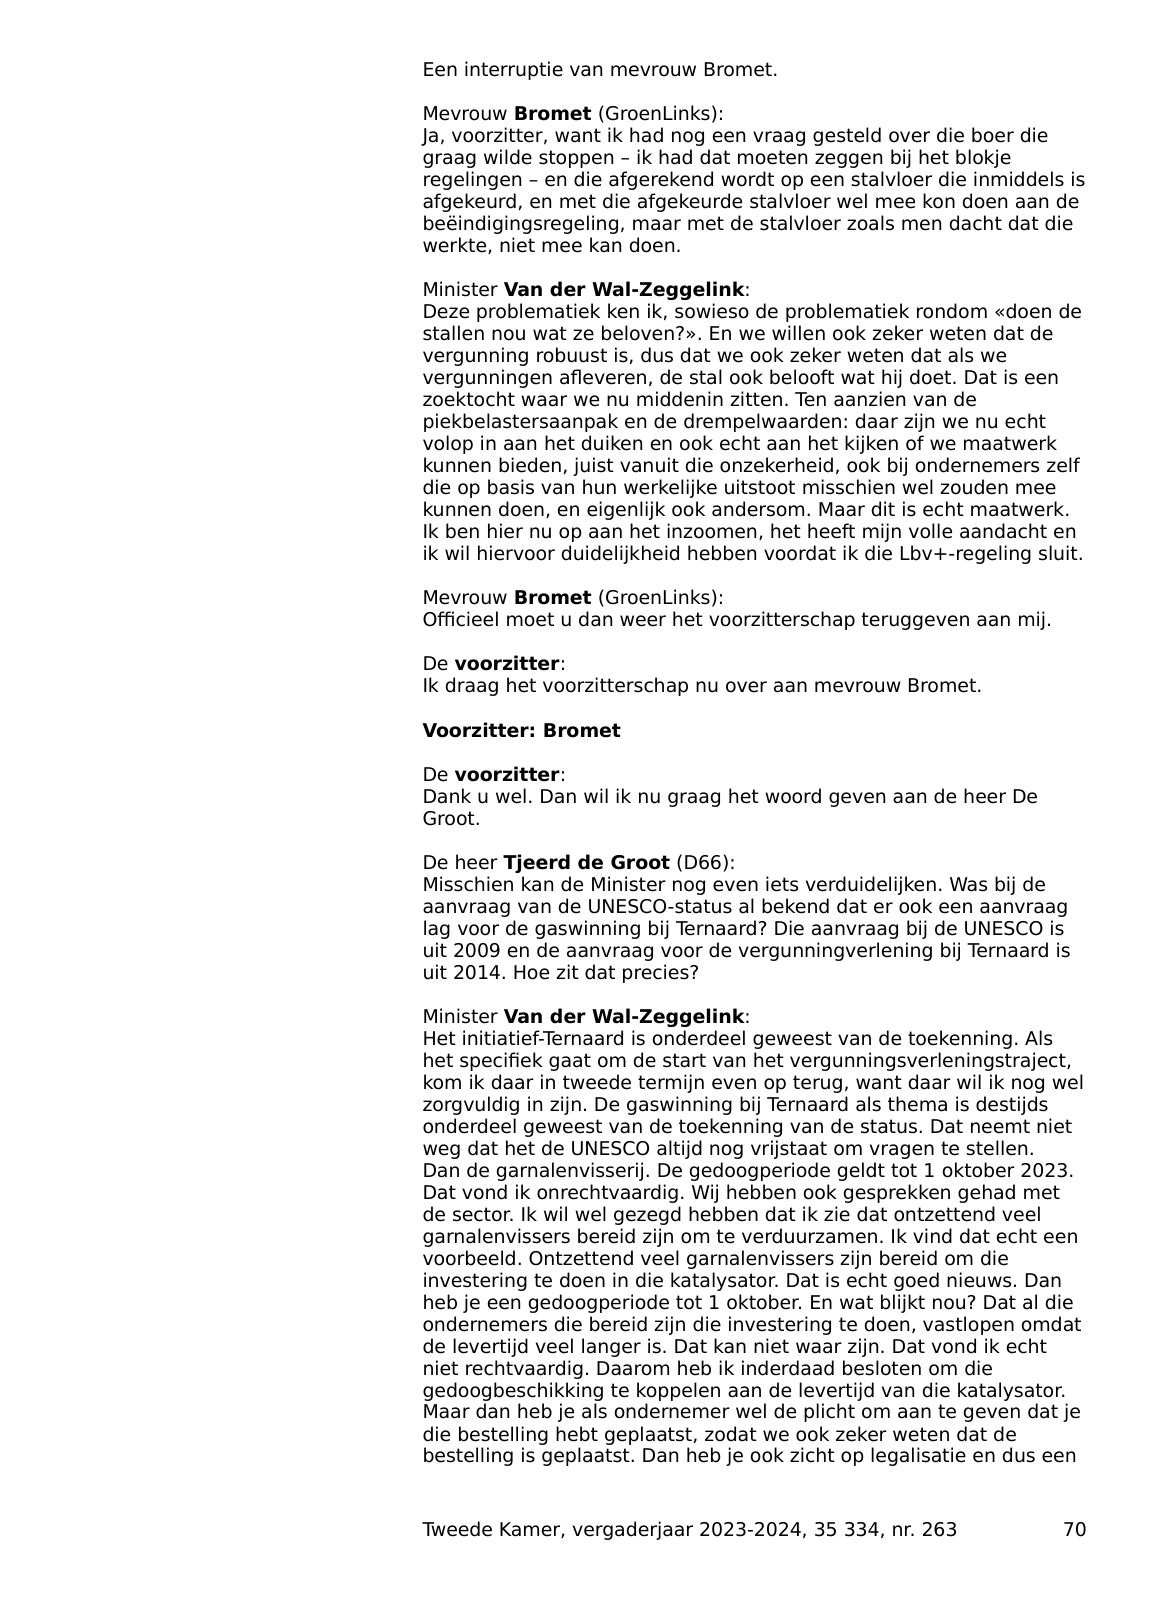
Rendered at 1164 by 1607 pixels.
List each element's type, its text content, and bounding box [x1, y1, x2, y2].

text Mevrouw Bromet (GroenLinks): [422, 103, 1087, 125]
text Dank u wel. Dan wil ik nu graag het woord geven aan de heer De Groot. [422, 786, 1087, 829]
text Officieel moet u dan weer het voorzitterschap teruggeven aan mij. [422, 609, 1087, 631]
text De voorzitter: [422, 764, 1087, 786]
text Ja, voorzitter, want ik had nog een vraag gesteld over die boer die graag wilde stoppen – ik had dat moeten zeggen bij het blokje regelingen – en die afgerekend wordt op een stalvloer die inmiddels is afgekeurd, en met die afgekeurde stalvloer wel mee kon doen aan de beëindigingsregeling, maar met de stalvloer zoals men dacht dat die werkte, niet mee kan doen. [422, 125, 1087, 257]
text Dan de garnalenvisserij. De gedoogperiode geldt tot 1 oktober 2023. Dat vond ik onrechtvaardig. Wij hebben ook gesprekken gehad met de sector. Ik wil wel gezegd hebben dat ik zie dat ontzettend veel garnalenvissers bereid zijn om te verduurzamen. Ik vind dat echt een voorbeeld. Ontzettend veel garnalenvissers zijn bereid om die investering te doen in die katalysator. Dat is echt goed nieuws. Dan heb je een gedoogperiode tot 1 oktober. En wat blijkt nou? Dat al die ondernemers die bereid zijn die investering te doen, vastlopen omdat de levertijd veel langer is. Dat kan niet waar zijn. Dat vond ik echt niet rechtvaardig. Daarom heb ik inderdaad besloten om die gedoogbeschikking te koppelen aan de levertijd van die katalysator. Maar dan heb je als ondernemer wel de plicht om aan te geven dat je die bestelling hebt geplaatst, zodat we ook zeker weten dat de bestelling is geplaatst. Dan heb je ook zicht op legalisatie en dus een [422, 1160, 1087, 1467]
text De voorzitter: [422, 653, 1087, 675]
text Minister Van der Wal-Zeggelink: [422, 279, 1087, 301]
text Mevrouw Bromet (GroenLinks): [422, 587, 1087, 609]
text Ik draag het voorzitterschap nu over aan mevrouw Bromet. [422, 675, 1087, 697]
text Minister Van der Wal-Zeggelink: [422, 1006, 1087, 1028]
subtitle Voorzitter: Bromet [422, 719, 1087, 741]
text Het initiatief-Ternaard is onderdeel geweest van de toekenning. Als het specifiek gaat om de start van het vergunningsverleningstraject, kom ik daar in tweede termijn even op terug, want daar wil ik nog wel zorgvuldig in zijn. De gaswinning bij Ternaard als thema is destijds onderdeel geweest van de toekenning van de status. Dat neemt niet weg dat het de UNESCO altijd nog vrijstaat om vragen te stellen. [422, 1028, 1087, 1160]
text De heer Tjeerd de Groot (D66): [422, 852, 1087, 874]
text Deze problematiek ken ik, sowieso de problematiek rondom «doen de stallen nou wat ze beloven?». En we willen ook zeker weten dat de vergunning robuust is, dus dat we ook zeker weten dat als we vergunningen afleveren, de stal ook belooft wat hij doet. Dat is een zoektocht waar we nu middenin zitten. Ten aanzien van de piekbelastersaanpak en de drempelwaarden: daar zijn we nu echt volop in aan het duiken en ook echt aan het kijken of we maatwerk kunnen bieden, juist vanuit die onzekerheid, ook bij ondernemers zelf die op basis van hun werkelijke uitstoot misschien wel zouden mee kunnen doen, en eigenlijk ook andersom. Maar dit is echt maatwerk. Ik ben hier nu op aan het inzoomen, het heeft mijn volle aandacht en ik wil hiervoor duidelijkheid hebben voordat ik die Lbv+-regeling sluit. [422, 301, 1087, 565]
text Een interruptie van mevrouw Bromet. [422, 59, 1087, 81]
text Misschien kan de Minister nog even iets verduidelijken. Was bij de aanvraag van de UNESCO-status al bekend dat er ook een aanvraag lag voor de gaswinning bij Ternaard? Die aanvraag bij de UNESCO is uit 2009 en de aanvraag voor de vergunningverlening bij Ternaard is uit 2014. Hoe zit dat precies? [422, 874, 1087, 984]
